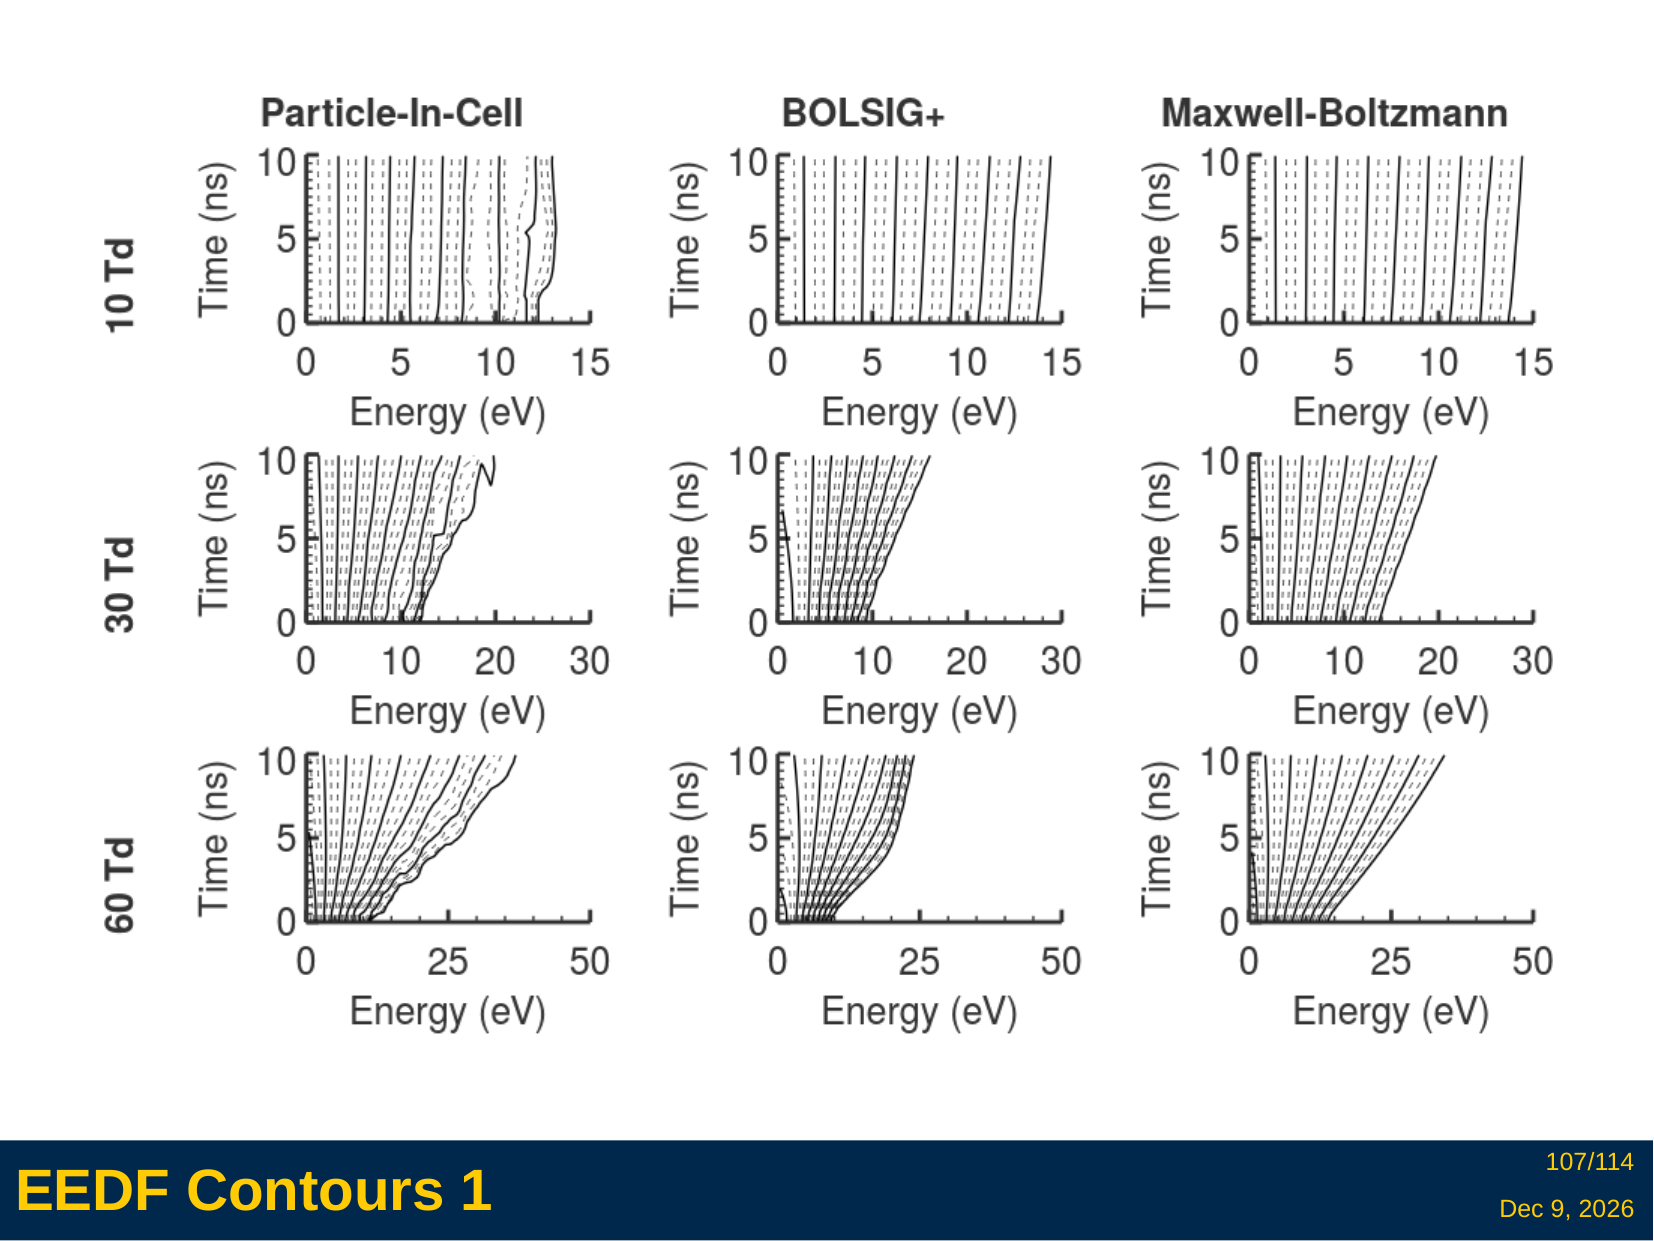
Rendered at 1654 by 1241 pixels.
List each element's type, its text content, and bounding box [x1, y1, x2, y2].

title EEDF Contours 1 [14, 1140, 1380, 1241]
picture [82, 89, 1571, 1035]
